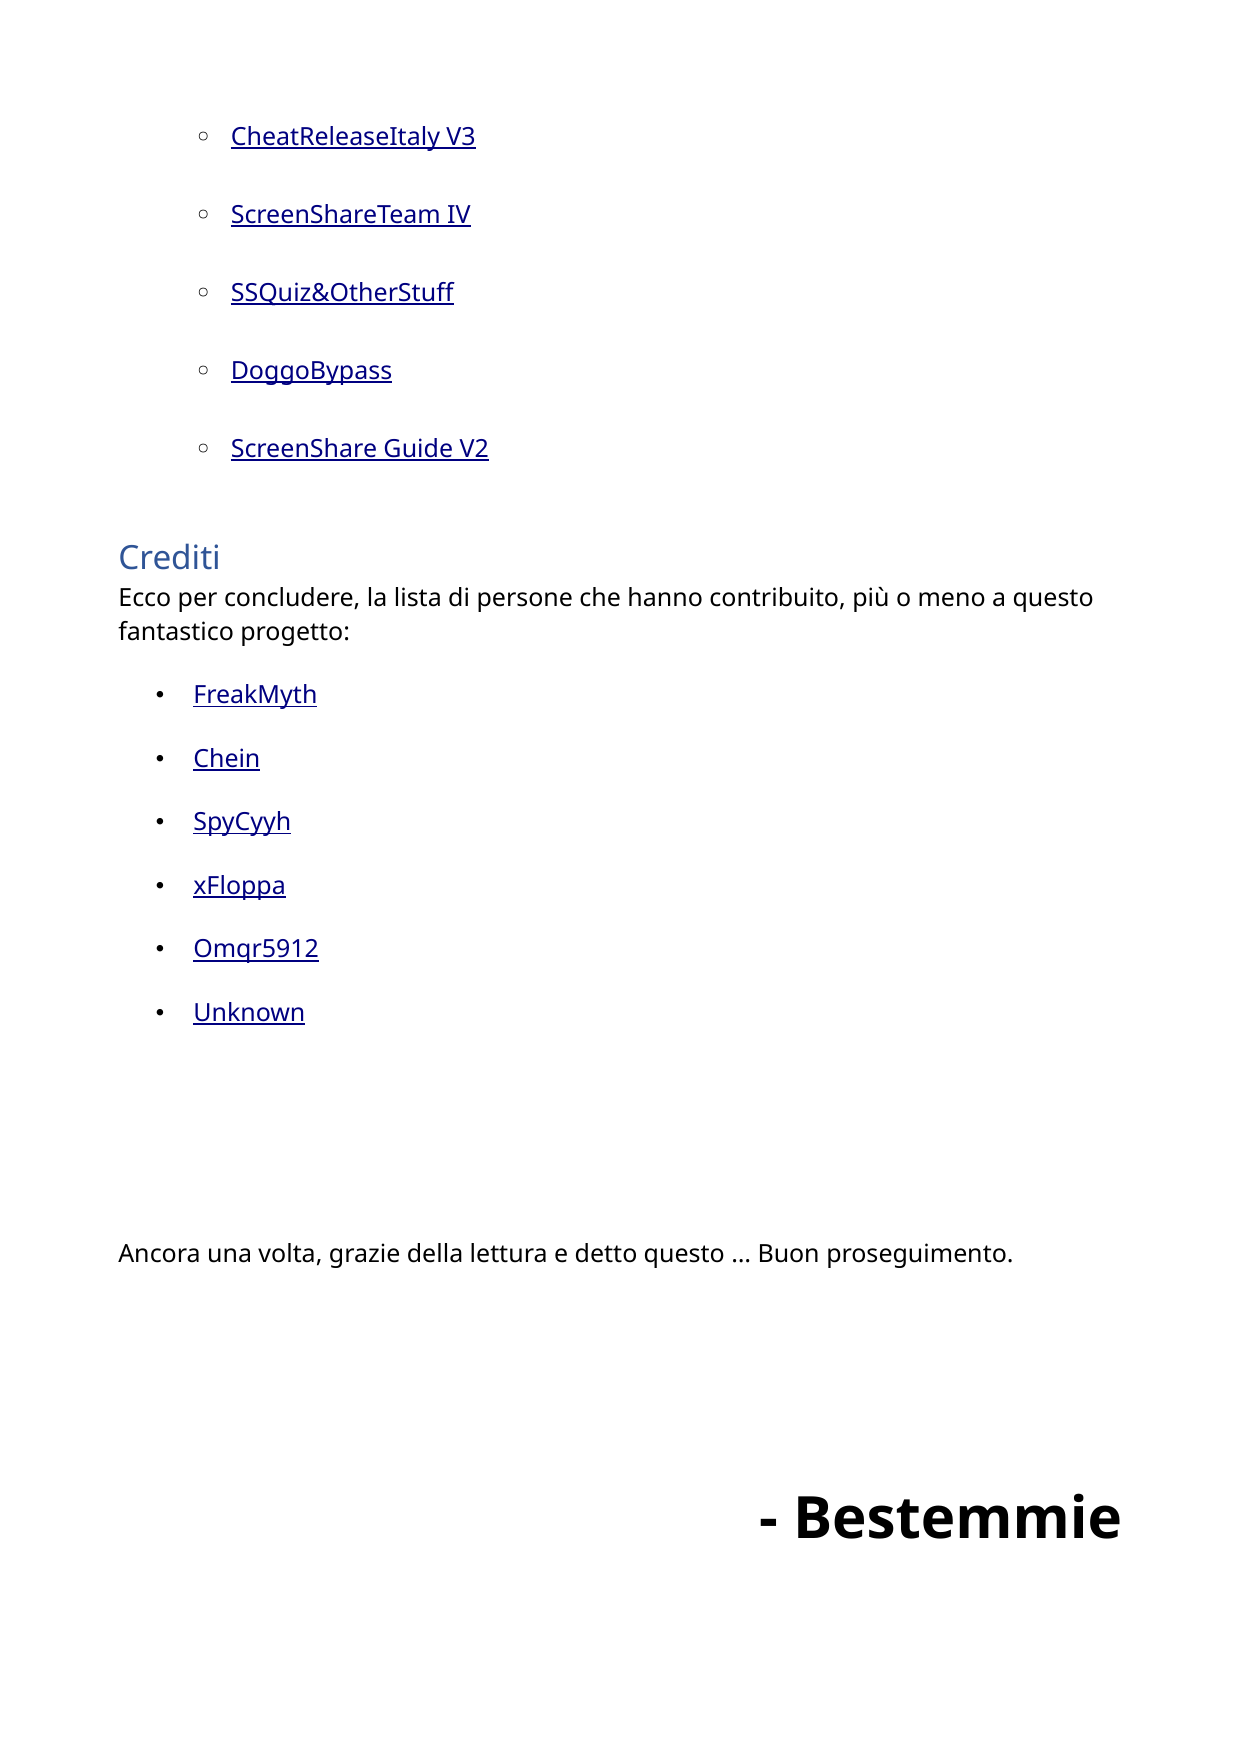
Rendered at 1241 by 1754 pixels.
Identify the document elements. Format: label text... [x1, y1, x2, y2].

list FreakMyth [156, 677, 1122, 711]
list CheatReleaseItaly V3 [193, 118, 1122, 152]
list Omqr5912 [156, 931, 1122, 965]
subtitle Crediti [118, 534, 1122, 579]
text - Bestemmie [118, 1476, 1122, 1555]
list SSQuiz&OtherStuff [193, 274, 1122, 308]
list ScreenShare Guide V2 [193, 431, 1122, 465]
text Ecco per concludere, la lista di persone che hanno contribuito, più o meno a questo fantastico progetto: [118, 579, 1122, 647]
list DoggoBypass [193, 352, 1122, 387]
list SpyCyyh [156, 804, 1122, 838]
list Unknown [156, 994, 1122, 1028]
list ScreenShareTeam IV [193, 196, 1122, 230]
list xFloppa [156, 867, 1122, 901]
list Chein [156, 740, 1122, 774]
text Ancora una volta, grazie della lettura e detto questo … Buon proseguimento. [118, 1235, 1122, 1269]
